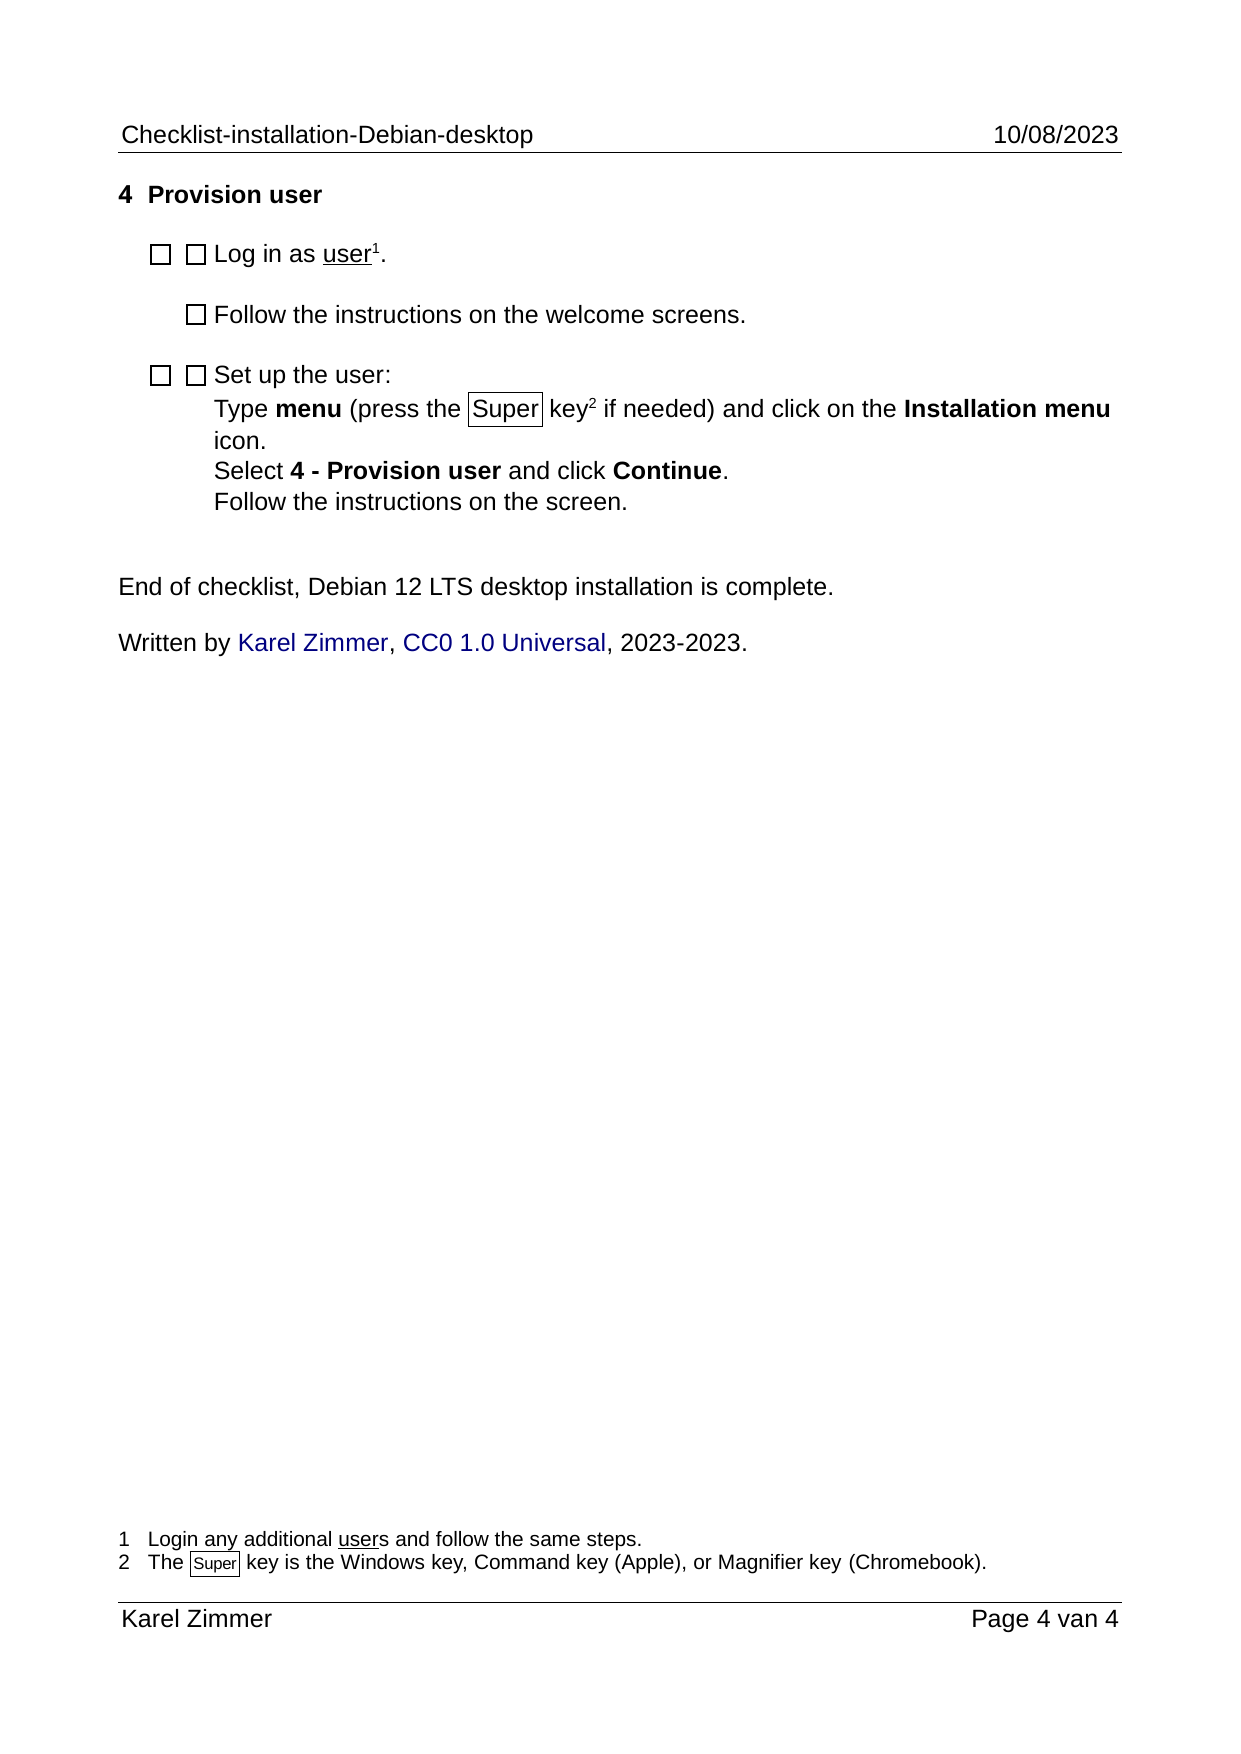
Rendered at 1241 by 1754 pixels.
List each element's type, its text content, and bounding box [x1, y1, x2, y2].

table_cell [177, 300, 213, 330]
table_cell [177, 456, 213, 486]
table_cell Follow the instructions on the screen. [213, 486, 1122, 517]
table_cell [177, 360, 213, 391]
table_header [177, 239, 213, 269]
table_cell [142, 360, 177, 391]
table_header Log in as USER. [213, 239, 1122, 269]
table_cell [118, 456, 142, 486]
text End of checklist, Debian 12 LTS desktop installation is complete. [118, 573, 1122, 601]
table_cell [177, 269, 213, 300]
table_cell [177, 391, 213, 456]
table_cell Set up the user: [213, 360, 1122, 391]
table_cell Type menu (press the Super key if needed) and click on the Installation menu icon. [213, 391, 1122, 456]
table_cell [213, 269, 1122, 300]
table_cell [213, 330, 1122, 360]
table_cell [142, 300, 177, 330]
table_cell [142, 330, 177, 360]
table_cell [177, 486, 213, 517]
table_cell [118, 486, 142, 517]
table_cell Follow the instructions on the welcome screens. [213, 300, 1122, 330]
table_cell [118, 300, 142, 330]
table_header [118, 239, 142, 269]
table_cell [118, 360, 142, 391]
table_cell [142, 391, 177, 456]
table_cell [118, 330, 142, 360]
table_cell [118, 391, 142, 456]
table_cell [177, 330, 213, 360]
table_cell Select 4 - Provision user and click Continue. [213, 456, 1122, 486]
list Provision user [118, 177, 1122, 211]
table_cell [142, 486, 177, 517]
text Written by Karel Zimmer, CC0 1.0 Universal, 2023-2023. [118, 629, 1122, 657]
table_cell [142, 269, 177, 300]
table_cell [118, 269, 142, 300]
table_header [142, 239, 177, 269]
table_cell [142, 456, 177, 486]
